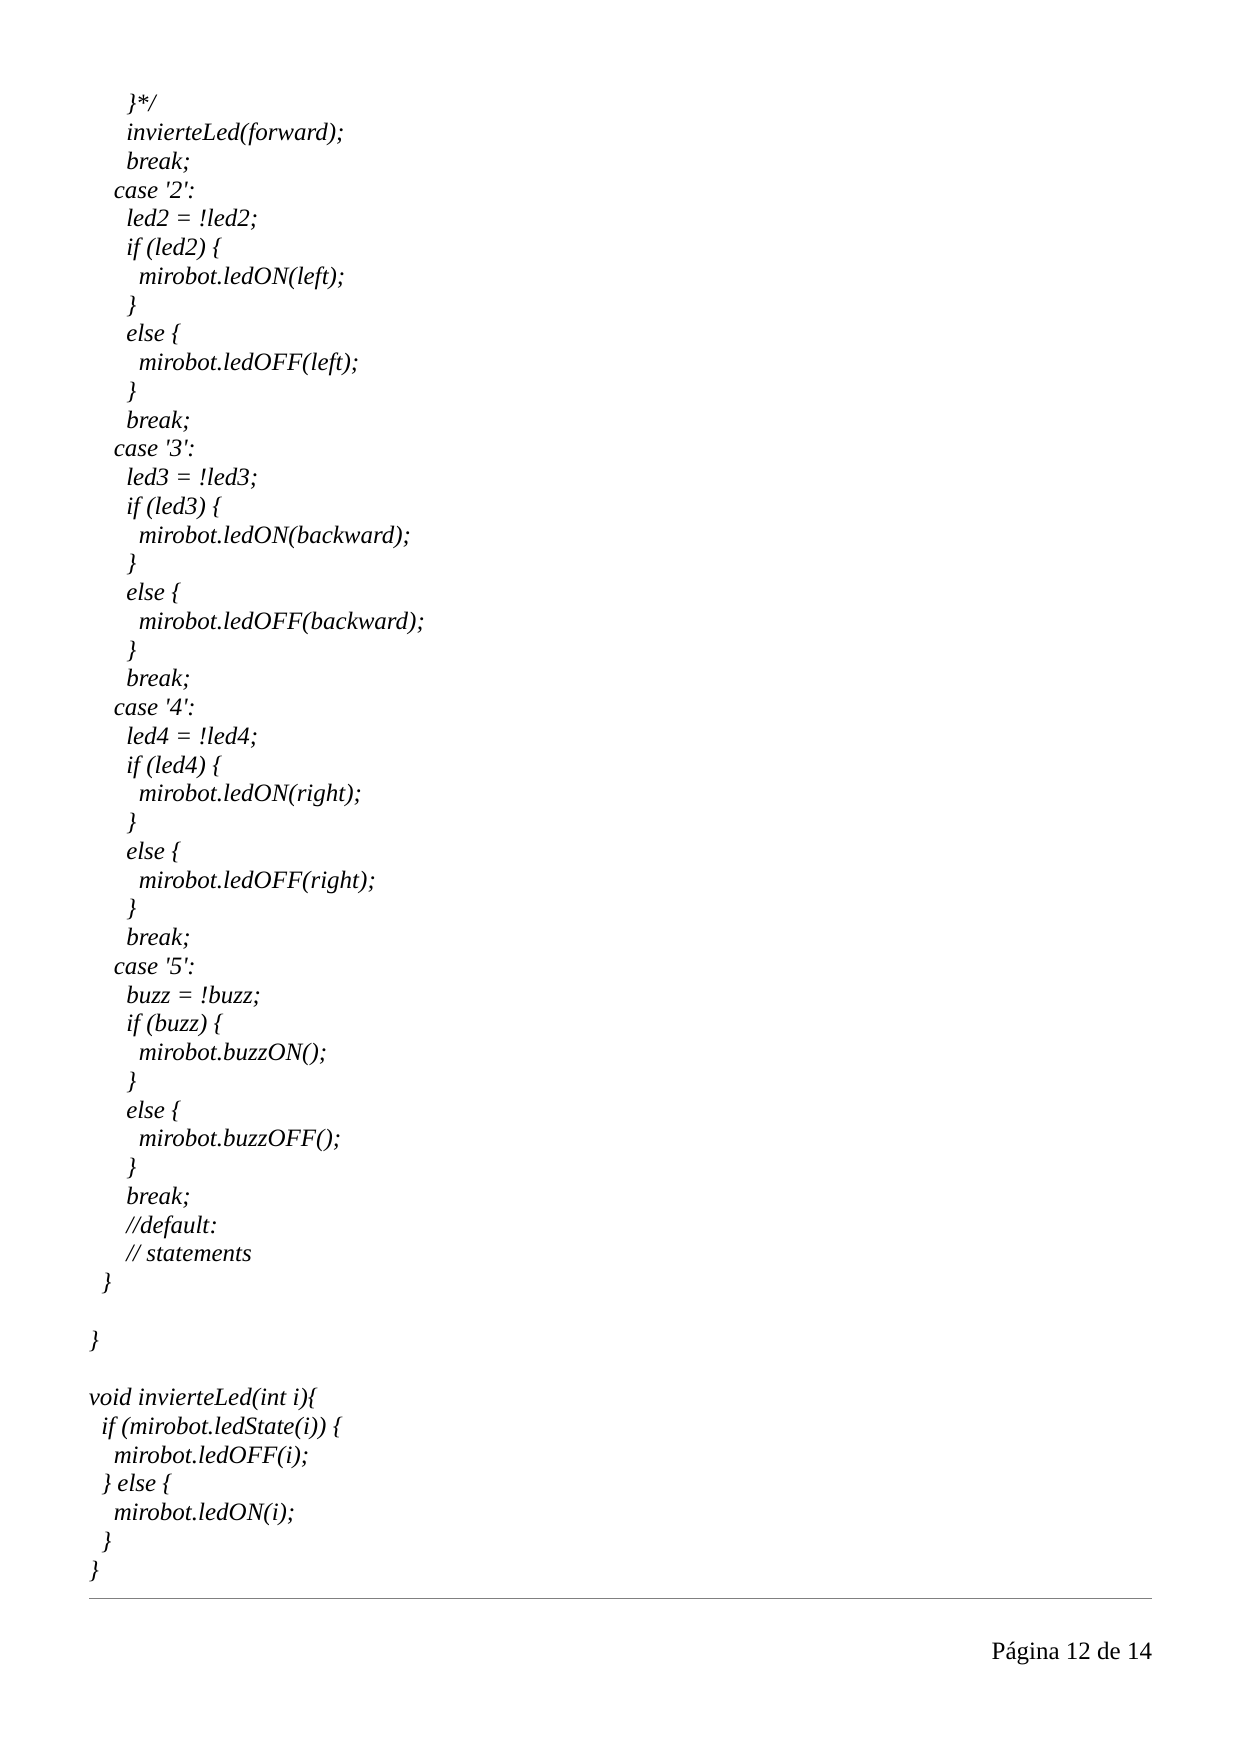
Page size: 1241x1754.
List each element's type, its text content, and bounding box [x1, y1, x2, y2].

text break; [88, 1181, 1152, 1210]
text if (buzz) { [88, 1008, 1152, 1037]
text mirobot.ledOFF(right); [88, 865, 1152, 893]
text else { [88, 577, 1152, 606]
text led4 = !led4; [88, 721, 1152, 750]
text if (mirobot.ledState(i)) { [88, 1411, 1152, 1440]
text break; [88, 663, 1152, 692]
text if (led4) { [88, 750, 1152, 778]
text mirobot.ledON(left); [88, 261, 1152, 290]
text } [88, 1152, 1152, 1181]
text } [88, 290, 1152, 318]
text } [88, 548, 1152, 577]
text case '3': [88, 433, 1152, 462]
text mirobot.ledOFF(left); [88, 347, 1152, 376]
text } [88, 376, 1152, 405]
text //default: [88, 1210, 1152, 1238]
text } [88, 1555, 1152, 1583]
text mirobot.ledON(i); [88, 1497, 1152, 1526]
text mirobot.ledOFF(backward); [88, 606, 1152, 635]
text void invierteLed(int i){ [88, 1382, 1152, 1411]
text } [88, 807, 1152, 836]
text case '5': [88, 951, 1152, 980]
text } [88, 1066, 1152, 1095]
text else { [88, 1095, 1152, 1123]
text mirobot.ledON(backward); [88, 520, 1152, 548]
text if (led2) { [88, 232, 1152, 261]
text break; [88, 922, 1152, 951]
text } else { [88, 1468, 1152, 1497]
text }*/ [88, 88, 1152, 117]
text break; [88, 146, 1152, 175]
text if (led3) { [88, 491, 1152, 520]
text led3 = !led3; [88, 462, 1152, 491]
text mirobot.buzzOFF(); [88, 1123, 1152, 1152]
text case '2': [88, 175, 1152, 203]
text buzz = !buzz; [88, 980, 1152, 1008]
text } [88, 1325, 1152, 1353]
text } [88, 893, 1152, 922]
text } [88, 635, 1152, 663]
text led2 = !led2; [88, 203, 1152, 232]
text mirobot.buzzON(); [88, 1037, 1152, 1066]
text else { [88, 318, 1152, 347]
text case '4': [88, 692, 1152, 721]
text } [88, 1526, 1152, 1555]
text invierteLed(forward); [88, 117, 1152, 146]
text mirobot.ledON(right); [88, 778, 1152, 807]
text // statements [88, 1238, 1152, 1267]
text break; [88, 405, 1152, 433]
text } [88, 1267, 1152, 1296]
text mirobot.ledOFF(i); [88, 1440, 1152, 1468]
text else { [88, 836, 1152, 865]
